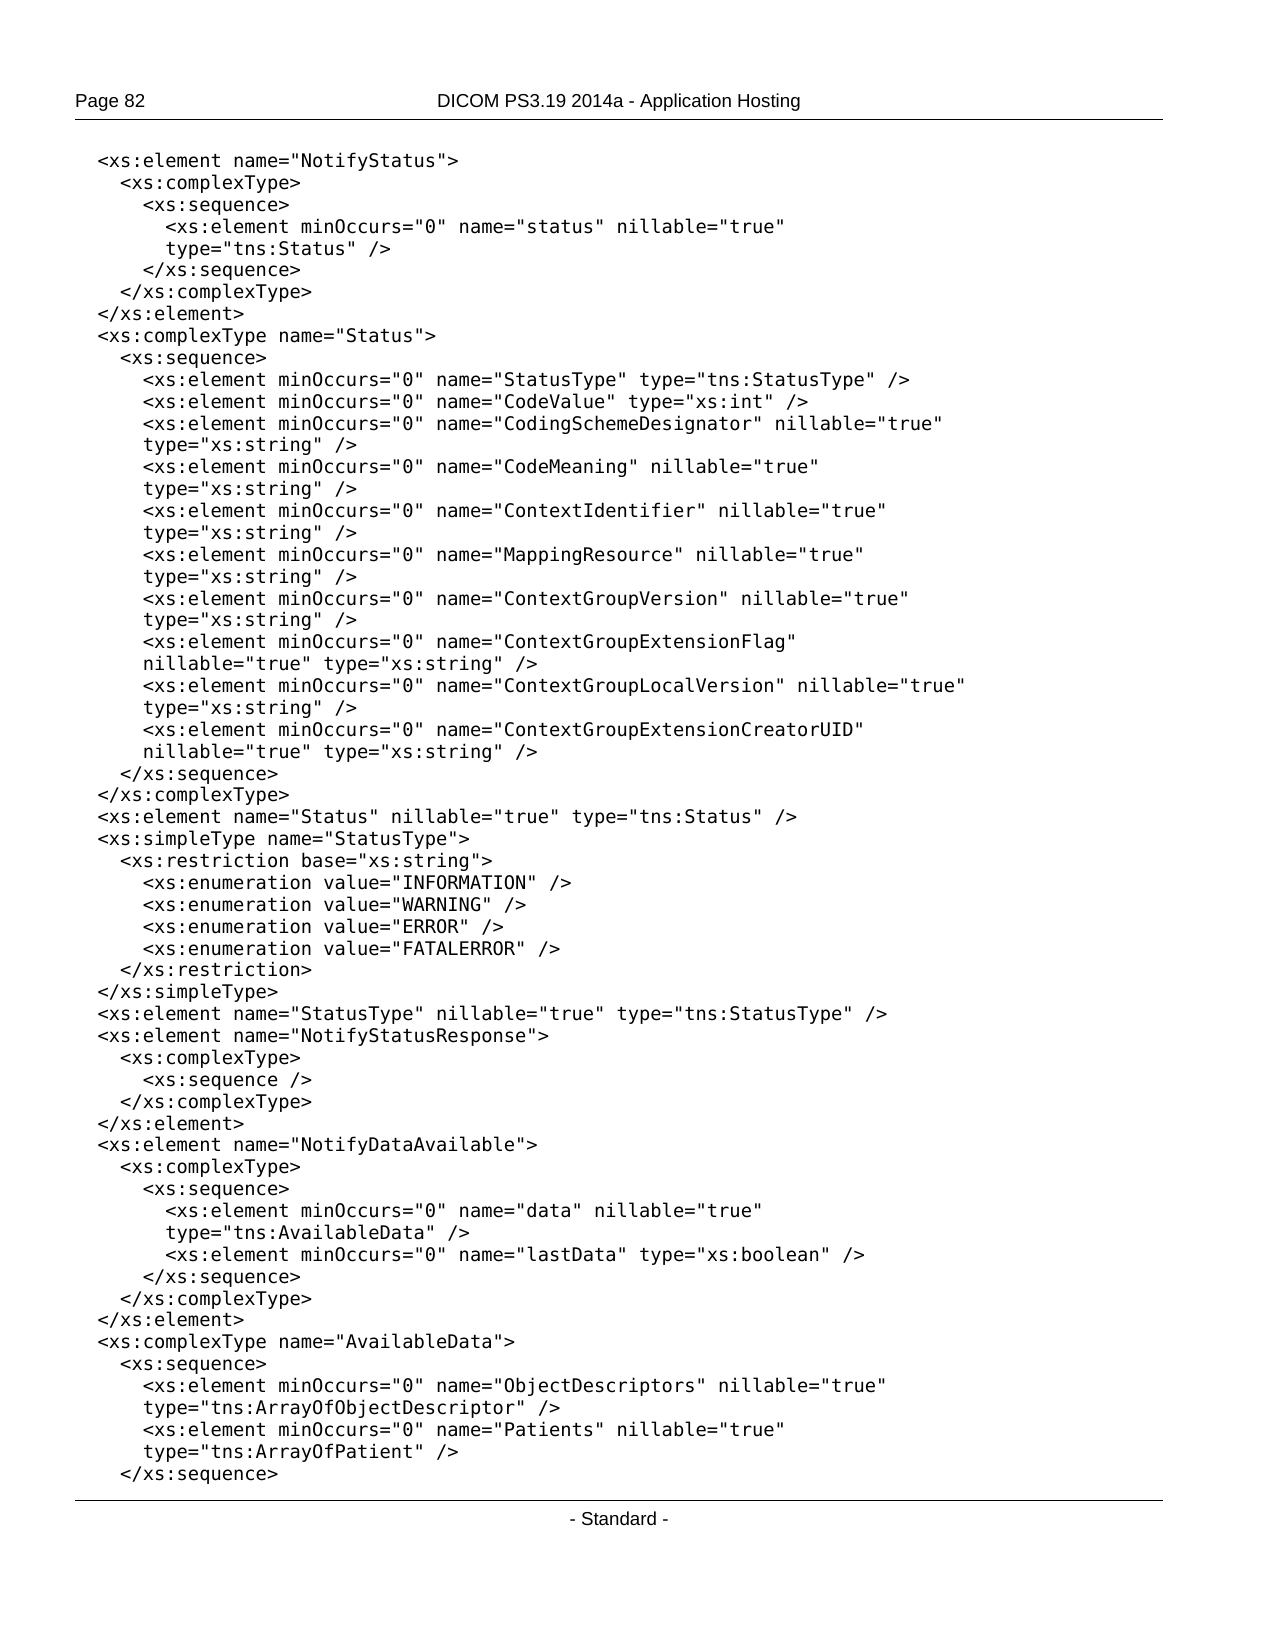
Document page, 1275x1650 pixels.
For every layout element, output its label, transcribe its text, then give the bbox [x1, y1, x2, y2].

text <xs:element name="NotifyStatus"> <xs:complexType> <xs:sequence> <xs:element minOccurs="0" name="status" nillable="true" type="tns:Status" /> </xs:sequence> </xs:complexType> </xs:element> <xs:complexType name="Status"> <xs:sequence> <xs:element minOccurs="0" name="StatusType" type="tns:StatusType" /> <xs:element minOccurs="0" name="CodeValue" type="xs:int" /> <xs:element minOccurs="0" name="CodingSchemeDesignator" nillable="true" type="xs:string" /> <xs:element minOccurs="0" name="CodeMeaning" nillable="true" type="xs:string" /> <xs:element minOccurs="0" name="ContextIdentifier" nillable="true" type="xs:string" /> <xs:element minOccurs="0" name="MappingResource" nillable="true" type="xs:string" /> <xs:element minOccurs="0" name="ContextGroupVersion" nillable="true" type="xs:string" /> <xs:element minOccurs="0" name="ContextGroupExtensionFlag" nillable="true" type="xs:string" /> <xs:element minOccurs="0" name="ContextGroupLocalVersion" nillable="true" type="xs:string" /> <xs:element minOccurs="0" name="ContextGroupExtensionCreatorUID" nillable="true" type="xs:string" /> </xs:sequence> </xs:complexType> <xs:element name="Status" nillable="true" type="tns:Status" /> <xs:simpleType name="StatusType"> <xs:restriction base="xs:string"> <xs:enumeration value="INFORMATION" /> <xs:enumeration value="WARNING" /> <xs:enumeration value="ERROR" /> <xs:enumeration value="FATALERROR" /> </xs:restriction> </xs:simpleType> <xs:element name="StatusType" nillable="true" type="tns:StatusType" /> <xs:element name="NotifyStatusResponse"> <xs:complexType> <xs:sequence /> </xs:complexType> </xs:element> <xs:element name="NotifyDataAvailable"> <xs:complexType> <xs:sequence> <xs:element minOccurs="0" name="data" nillable="true" type="tns:AvailableData" /> <xs:element minOccurs="0" name="lastData" type="xs:boolean" /> </xs:sequence> </xs:complexType> </xs:element> <xs:complexType name="AvailableData"> <xs:sequence> <xs:element minOccurs="0" name="ObjectDescriptors" nillable="true" type="tns:ArrayOfObjectDescriptor" /> <xs:element minOccurs="0" name="Patients" nillable="true" type="tns:ArrayOfPatient" /> </xs:sequence> [75, 150, 1162, 1484]
